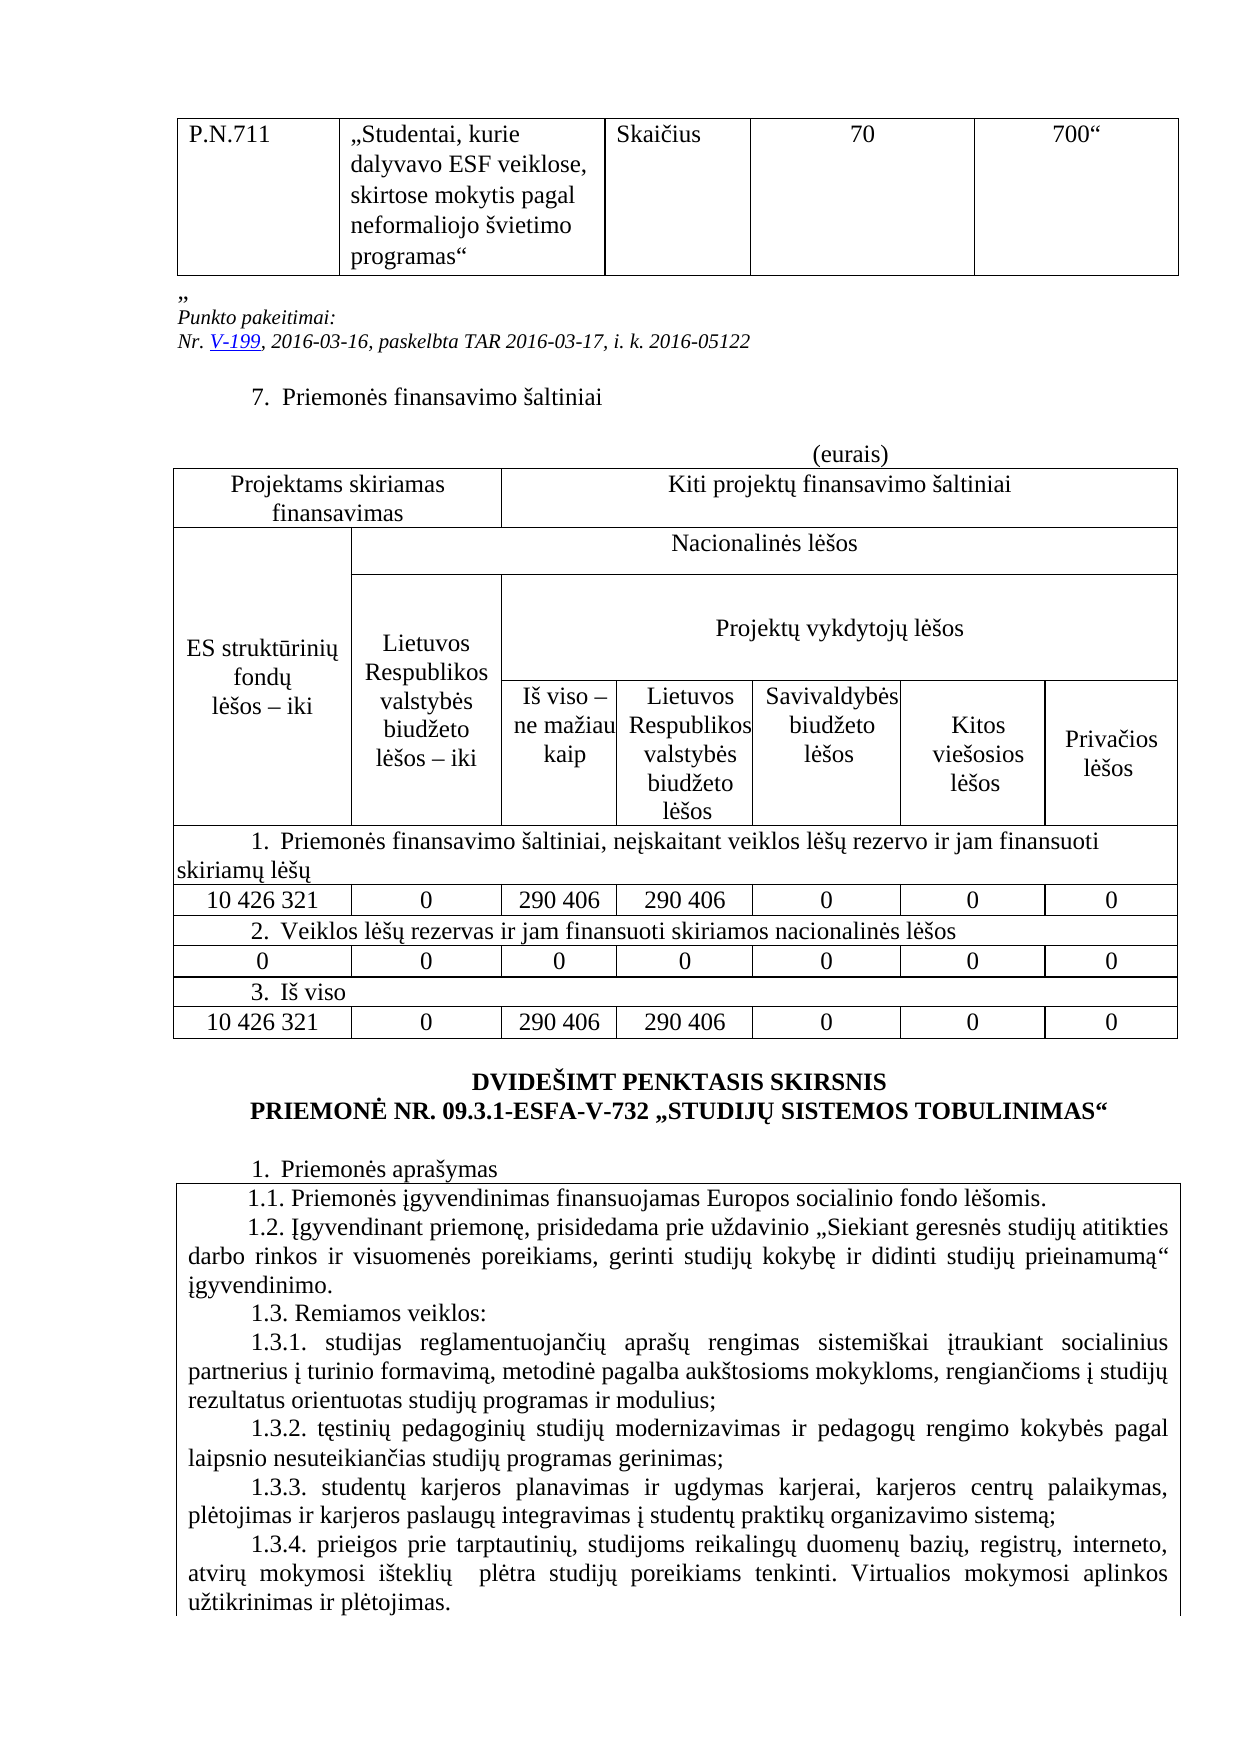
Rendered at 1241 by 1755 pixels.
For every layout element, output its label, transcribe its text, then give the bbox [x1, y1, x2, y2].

table_cell Projektų vykdytojų lėšos [502, 575, 1177, 680]
table_cell Lietuvos Respublikos valstybės biudžeto lėšos [617, 681, 752, 825]
table_cell 0 [753, 1007, 900, 1038]
table_cell 700“ [975, 119, 1178, 275]
table_cell 70 [751, 119, 974, 275]
text PRIEMONĖ NR. 09.3.1-ESFA-V-732 „STUDIJŲ SISTEMOS TOBULINIMAS“ [177, 1096, 1181, 1125]
table_cell 0 [502, 946, 616, 976]
text „ [177, 276, 1181, 305]
table_cell Iš viso – ne mažiau kaip [502, 681, 616, 825]
table_cell 0 [901, 946, 1044, 976]
table_cell Skaičius [606, 119, 750, 275]
text Nr. V-199, 2016-03-16, paskelbta TAR 2016-03-17, i. k. 2016-05122 [177, 329, 1181, 353]
table_cell 1.3. Remiamos veiklos: 1.3.1. studijas reglamentuojančių aprašų rengimas sistemiškai įtraukiant socialinius partnerius į turinio formavimą, metodinė pagalba aukštosioms mokykloms, rengiančioms į studijų rezultatus orientuotas studijų programas ir modulius; 1.3.2. tęstinių pedagoginių studijų modernizavimas ir pedagogų rengimo kokybės pagal laipsnio nesuteikiančias studijų programas gerinimas; 1.3.3. studentų karjeros planavimas ir ugdymas karjerai, karjeros centrų palaikymas, plėtojimas ir karjeros paslaugų integravimas į studentų praktikų organizavimo sistemą; 1.3.4. prieigos prie tarptautinių, studijoms reikalingų duomenų bazių, registrų, interneto, atvirų mokymosi išteklių plėtra studijų poreikiams tenkinti. Virtualios mokymosi aplinkos užtikrinimas ir plėtojimas. [177, 1299, 1180, 1616]
table_cell 10 426 321 [174, 885, 351, 915]
table_header Projektams skiriamas finansavimas [174, 469, 501, 527]
table_cell 0 [753, 885, 900, 915]
table_cell 0 [901, 885, 1044, 915]
table_cell 1. Priemonės finansavimo šaltiniai, neįskaitant veiklos lėšų rezervo ir jam finansuoti skiriamų lėšų [174, 826, 1177, 884]
text Punkto pakeitimai: [177, 305, 1181, 329]
text 1. Priemonės aprašymas [251, 1154, 1181, 1182]
table_cell 3. Iš viso [174, 978, 1177, 1006]
table_cell 0 [901, 1007, 1044, 1038]
table_cell Nacionalinės lėšos [352, 528, 1177, 574]
table_cell 290 406 [617, 1007, 752, 1038]
table_cell 290 406 [502, 885, 616, 915]
table_cell ES struktūrinių fondų lėšos – iki [174, 528, 351, 825]
table_cell „Studentai, kurie dalyvavo ESF veiklose, skirtose mokytis pagal neformaliojo švietimo programas“ [340, 119, 604, 275]
table_cell 0 [753, 946, 900, 976]
text 7. Priemonės finansavimo šaltiniai [251, 382, 1181, 411]
table_cell 0 [174, 946, 351, 976]
table_cell 0 [1046, 885, 1177, 915]
table_cell Kitos viešosios lėšos [901, 681, 1044, 825]
table_cell P.N.711 [178, 119, 339, 275]
table_cell Lietuvos Respublikos valstybės biudžeto lėšos – iki [352, 575, 501, 825]
table_cell 0 [352, 885, 501, 915]
table_cell Savivaldybės biudžeto lėšos [753, 681, 900, 825]
table_cell 0 [352, 1007, 501, 1038]
table_cell 2. Veiklos lėšų rezervas ir jam finansuoti skiriamos nacionalinės lėšos [174, 916, 1177, 945]
table_cell 0 [1046, 1007, 1177, 1038]
table_cell 0 [617, 946, 752, 976]
table_cell 0 [1046, 946, 1177, 976]
table_header 1.1. Priemonės įgyvendinimas finansuojamas Europos socialinio fondo lėšomis. [177, 1184, 1180, 1212]
table_cell 290 406 [617, 885, 752, 915]
table_cell 290 406 [502, 1007, 616, 1038]
table_cell 10 426 321 [174, 1007, 351, 1038]
table_cell 1.2. Įgyvendinant priemonę, prisidedama prie uždavinio „Siekiant geresnės studijų atitikties darbo rinkos ir visuomenės poreikiams, gerinti studijų kokybę ir didinti studijų prieinamumą“ įgyvendinimo. [177, 1212, 1180, 1298]
table_header Kiti projektų finansavimo šaltiniai [502, 469, 1177, 527]
table_cell 0 [352, 946, 501, 976]
text DVIDEŠIMT PENKTASIS SKIRSNIS [177, 1067, 1181, 1096]
text (eurais) [177, 439, 904, 468]
table_cell Privačios lėšos [1046, 681, 1177, 825]
